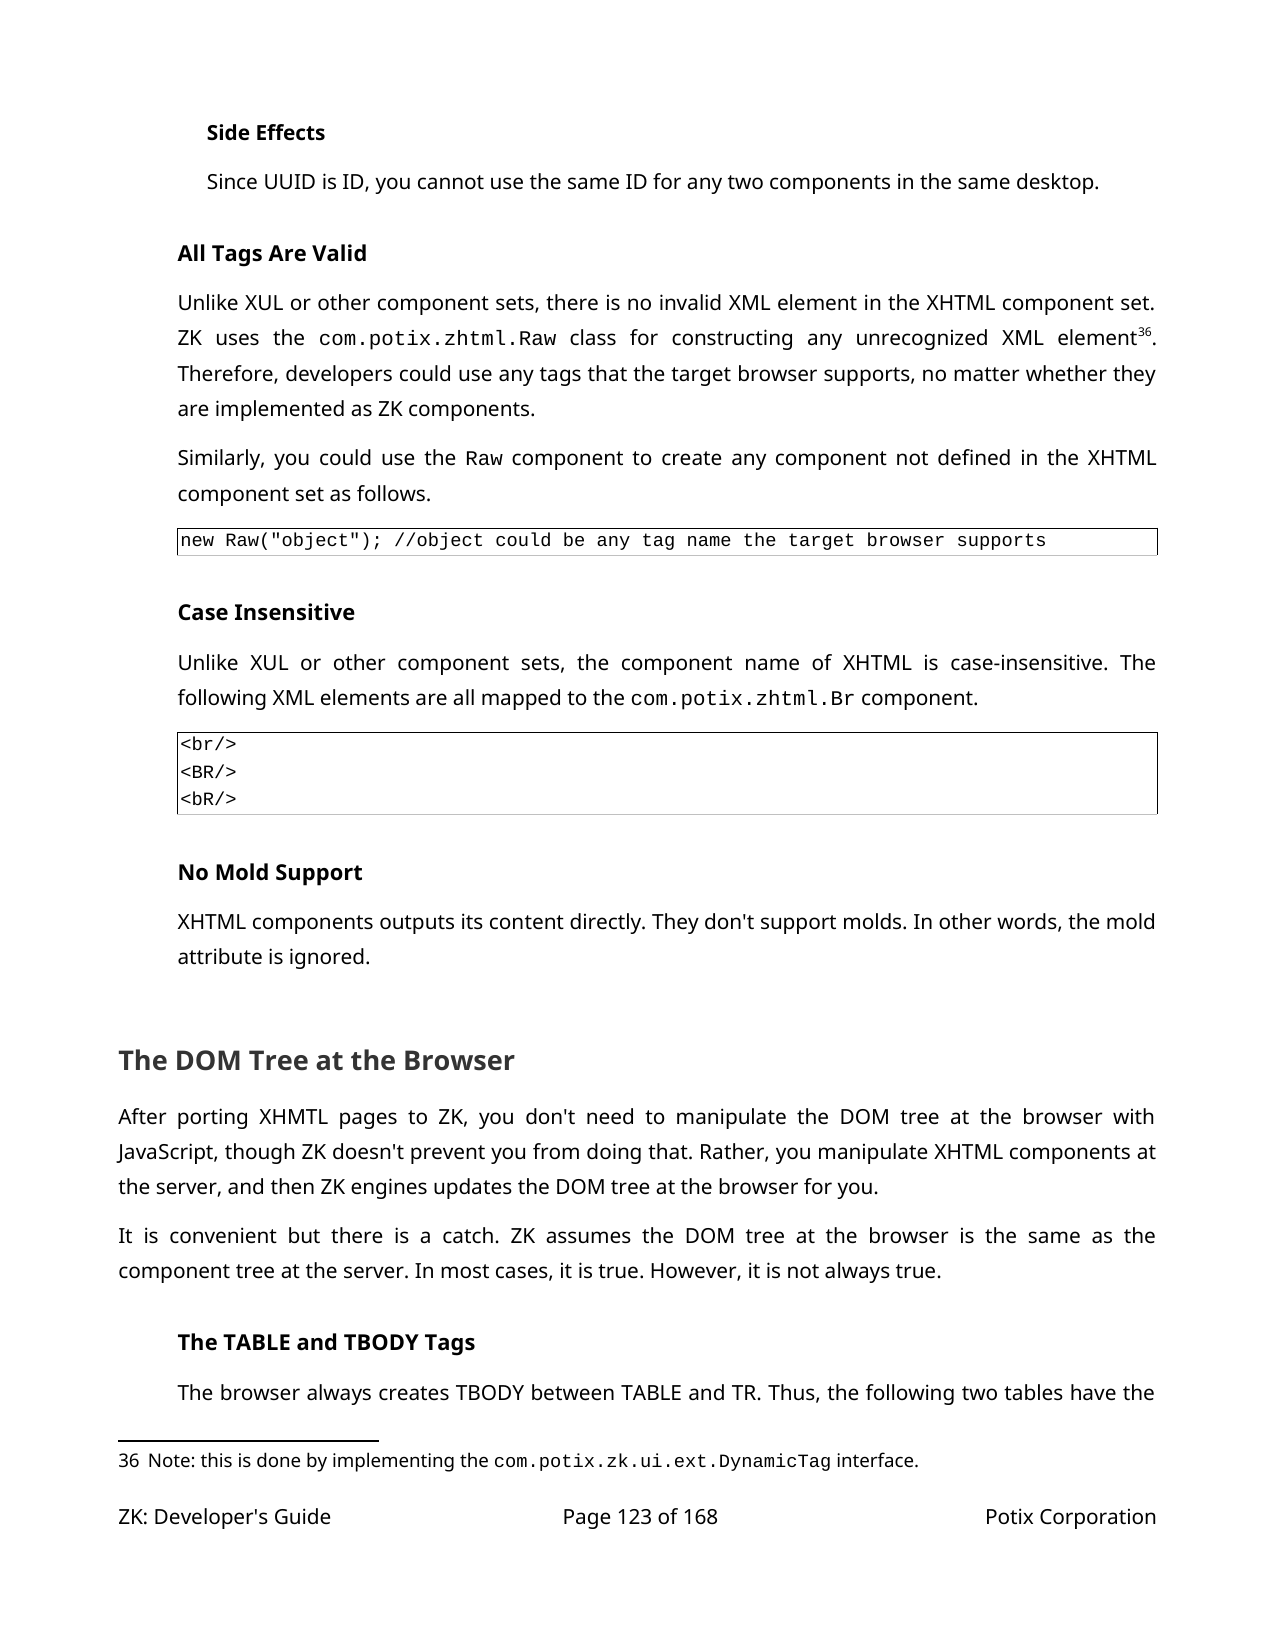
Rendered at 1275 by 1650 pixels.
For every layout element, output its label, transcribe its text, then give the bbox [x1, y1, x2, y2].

text <bR/> [178, 787, 1157, 814]
text Similarly, you could use the Raw component to create any component not defined in the XHTML component set as follows. [177, 443, 1157, 507]
subtitle The DOM Tree at the Browser [118, 1041, 1157, 1078]
text It is convenient but there is a catch. ZK assumes the DOM tree at the browser is the same as the component tree at the server. In most cases, it is true. However, it is not always true. [118, 1221, 1157, 1284]
subtitle No Mold Support [177, 856, 1157, 886]
text The browser always creates TBODY between TABLE and TR. Thus, the following two tables have the [177, 1378, 1157, 1406]
text XHTML components outputs its content directly. They don't support molds. In other words, the mold attribute is ignored. [177, 907, 1157, 971]
text Unlike XUL or other component sets, there is no invalid XML element in the XHTML component set. ZK uses the com.potix.zhtml.Raw class for constructing any unrecognized XML element. Therefore, developers could use any tags that the target browser supports, no matter whether they are implemented as ZK components. [177, 288, 1157, 422]
text After porting XHMTL pages to ZK, you don't need to manipulate the DOM tree at the browser with JavaScript, though ZK doesn't prevent you from doing that. Rather, you manipulate XHTML components at the server, and then ZK engines updates the DOM tree at the browser for you. [118, 1102, 1157, 1200]
text new Raw("object"); //object could be any tag name the target browser supports [178, 529, 1157, 555]
text Unlike XUL or other component sets, the component name of XHTML is case-insensitive. The following XML elements are all mapped to the com.potix.zhtml.Br component. [177, 648, 1157, 712]
text Note: this is done by implementing the com.potix.zk.ui.ext.DynamicTag interface. [118, 1447, 1157, 1473]
subtitle Case Insensitive [177, 597, 1157, 627]
subtitle Side Effects [207, 118, 1157, 146]
subtitle The TABLE and TBODY Tags [177, 1327, 1157, 1357]
text Since UUID is ID, you cannot use the same ID for any two components in the same desktop. [207, 167, 1157, 195]
subtitle All Tags Are Valid [177, 238, 1157, 268]
text <BR/> [178, 759, 1157, 784]
text <br/> [178, 733, 1157, 757]
